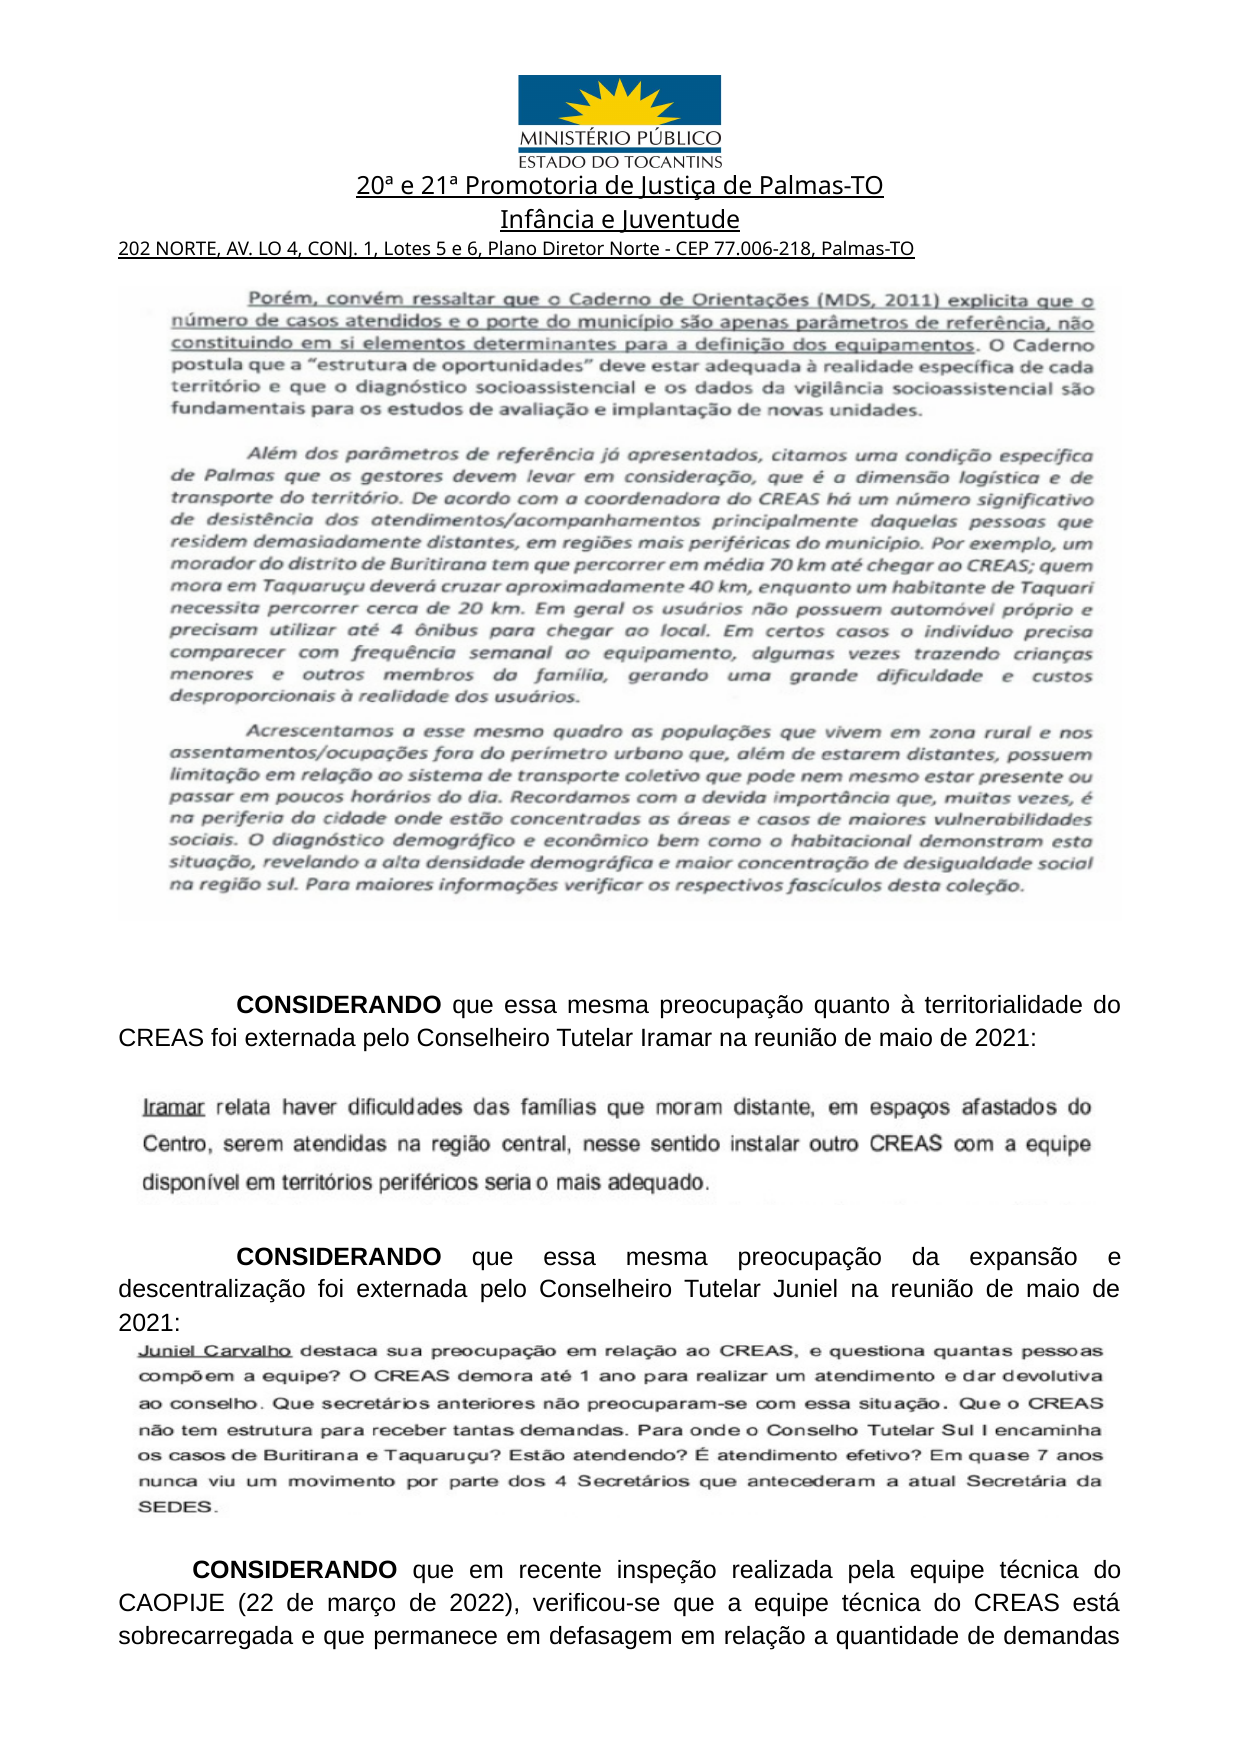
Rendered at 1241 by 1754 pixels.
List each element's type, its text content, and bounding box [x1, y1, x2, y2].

text CONSIDERANDO que essa mesma preocupação quanto à territorialidade do CREAS foi externada pelo Conselheiro Tutelar Iramar na reunião de maio de 2021: [118, 990, 1122, 1052]
picture [118, 1089, 1123, 1205]
text CONSIDERANDO que em recente inspeção realizada pela equipe técnica do CAOPIJE (22 de março de 2022), verificou-se que a equipe técnica do CREAS está sobrecarregada e que permanece em defasagem em relação a quantidade de demandas [118, 1555, 1122, 1650]
picture [118, 286, 1123, 921]
text CONSIDERANDO que essa mesma preocupação da expansão e descentralização foi externada pelo Conselheiro Tutelar Juniel na reunião de maio de 2021: [118, 1241, 1122, 1336]
picture [118, 1340, 1123, 1518]
picture [518, 75, 722, 168]
